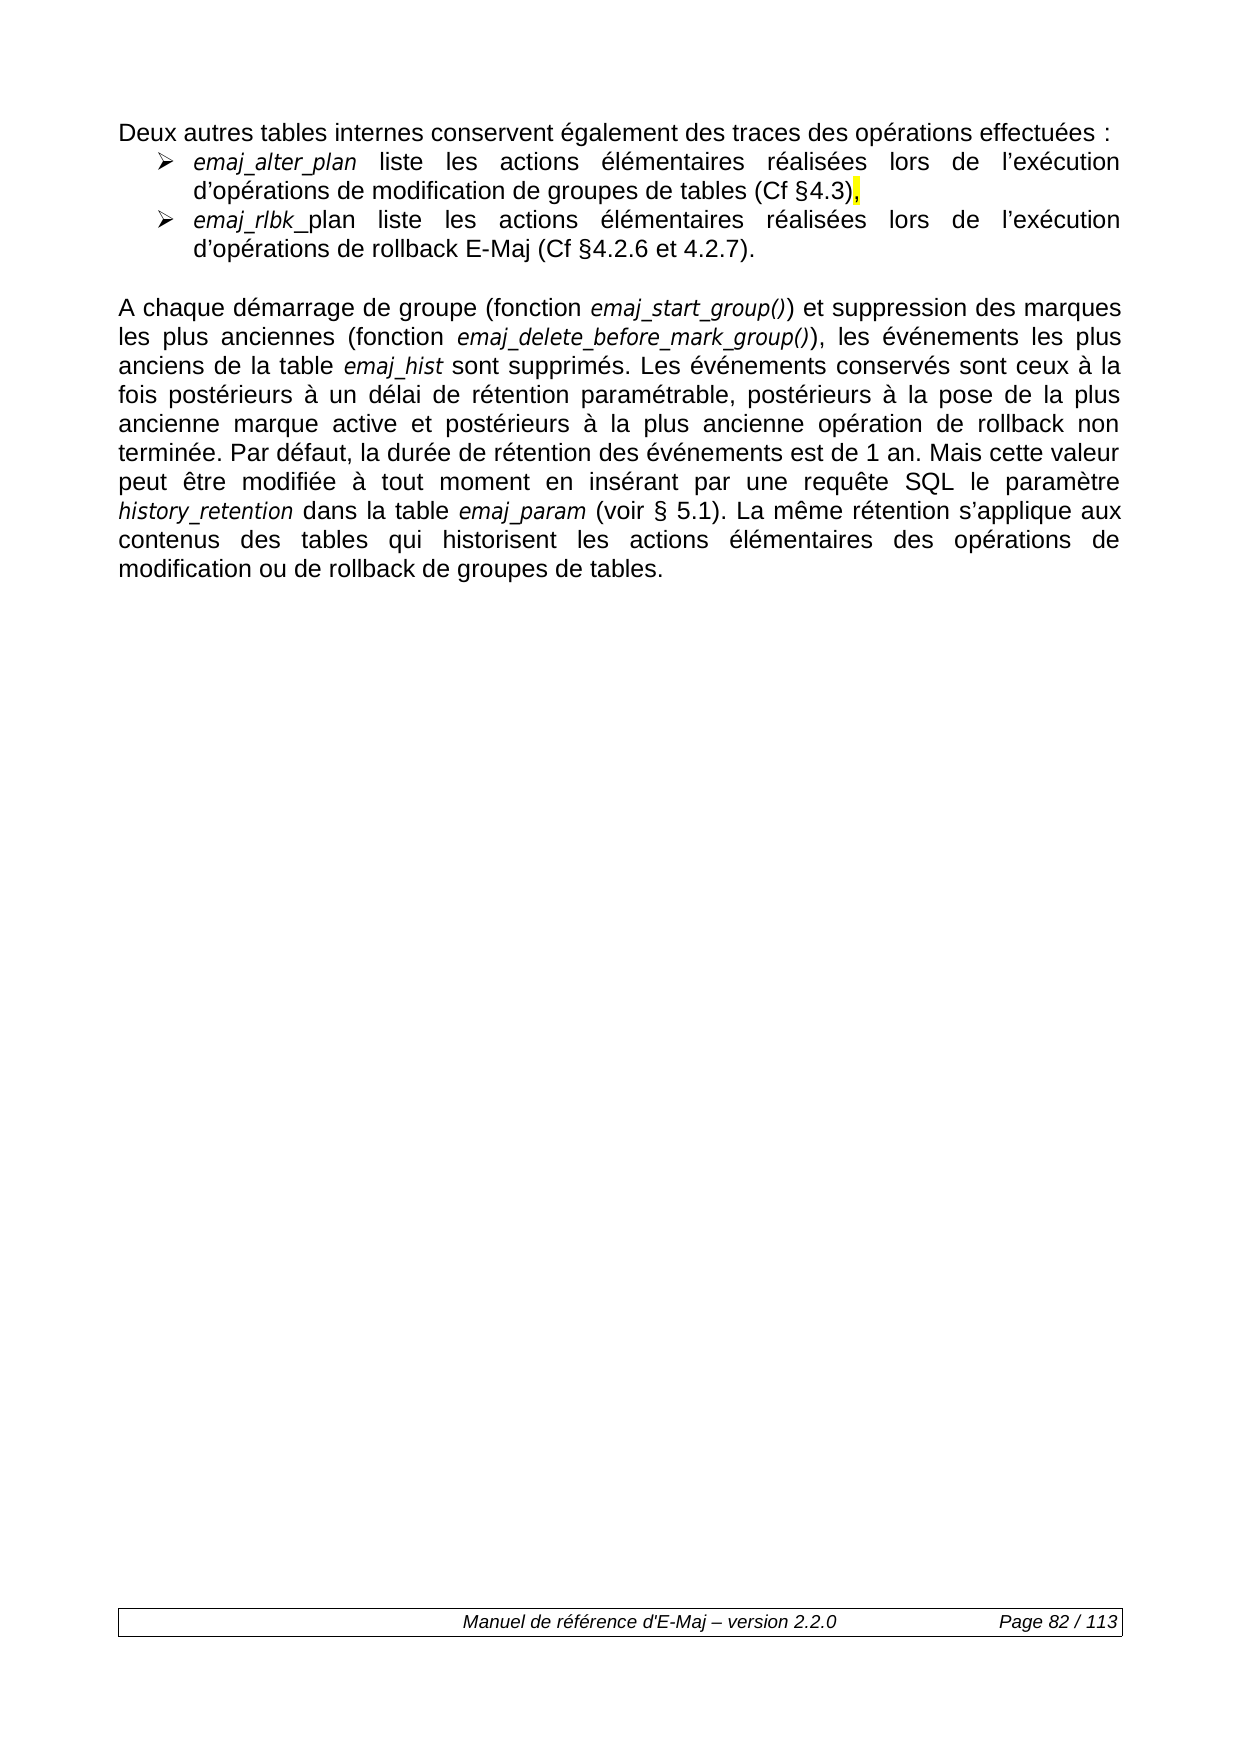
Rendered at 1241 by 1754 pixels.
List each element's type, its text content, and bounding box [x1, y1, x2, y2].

list emaj_rlbk_plan liste les actions élémentaires réalisées lors de l’exécution d’opérations de rollback E-Maj (Cf §4.2.6 et 4.2.7). [156, 205, 1122, 263]
text A chaque démarrage de groupe (fonction emaj_start_group()) et suppression des marques les plus anciennes (fonction emaj_delete_before_mark_group()), les événements les plus anciens de la table emaj_hist sont supprimés. Les événements conservés sont ceux à la fois postérieurs à un délai de rétention paramétrable, postérieurs à la pose de la plus ancienne marque active et postérieurs à la plus ancienne opération de rollback non terminée. Par défaut, la durée de rétention des événements est de 1 an. Mais cette valeur peut être modifiée à tout moment en insérant par une requête SQL le paramètre history_retention dans la table emaj_param (voir § 5.1). La même rétention s’applique aux contenus des tables qui historisent les actions élémentaires des opérations de modification ou de rollback de groupes de tables. [118, 292, 1122, 583]
text Deux autres tables internes conservent également des traces des opérations effectuées : [118, 118, 1122, 147]
list emaj_alter_plan liste les actions élémentaires réalisées lors de l’exécution d’opérations de modification de groupes de tables (Cf §4.3), [156, 147, 1122, 205]
